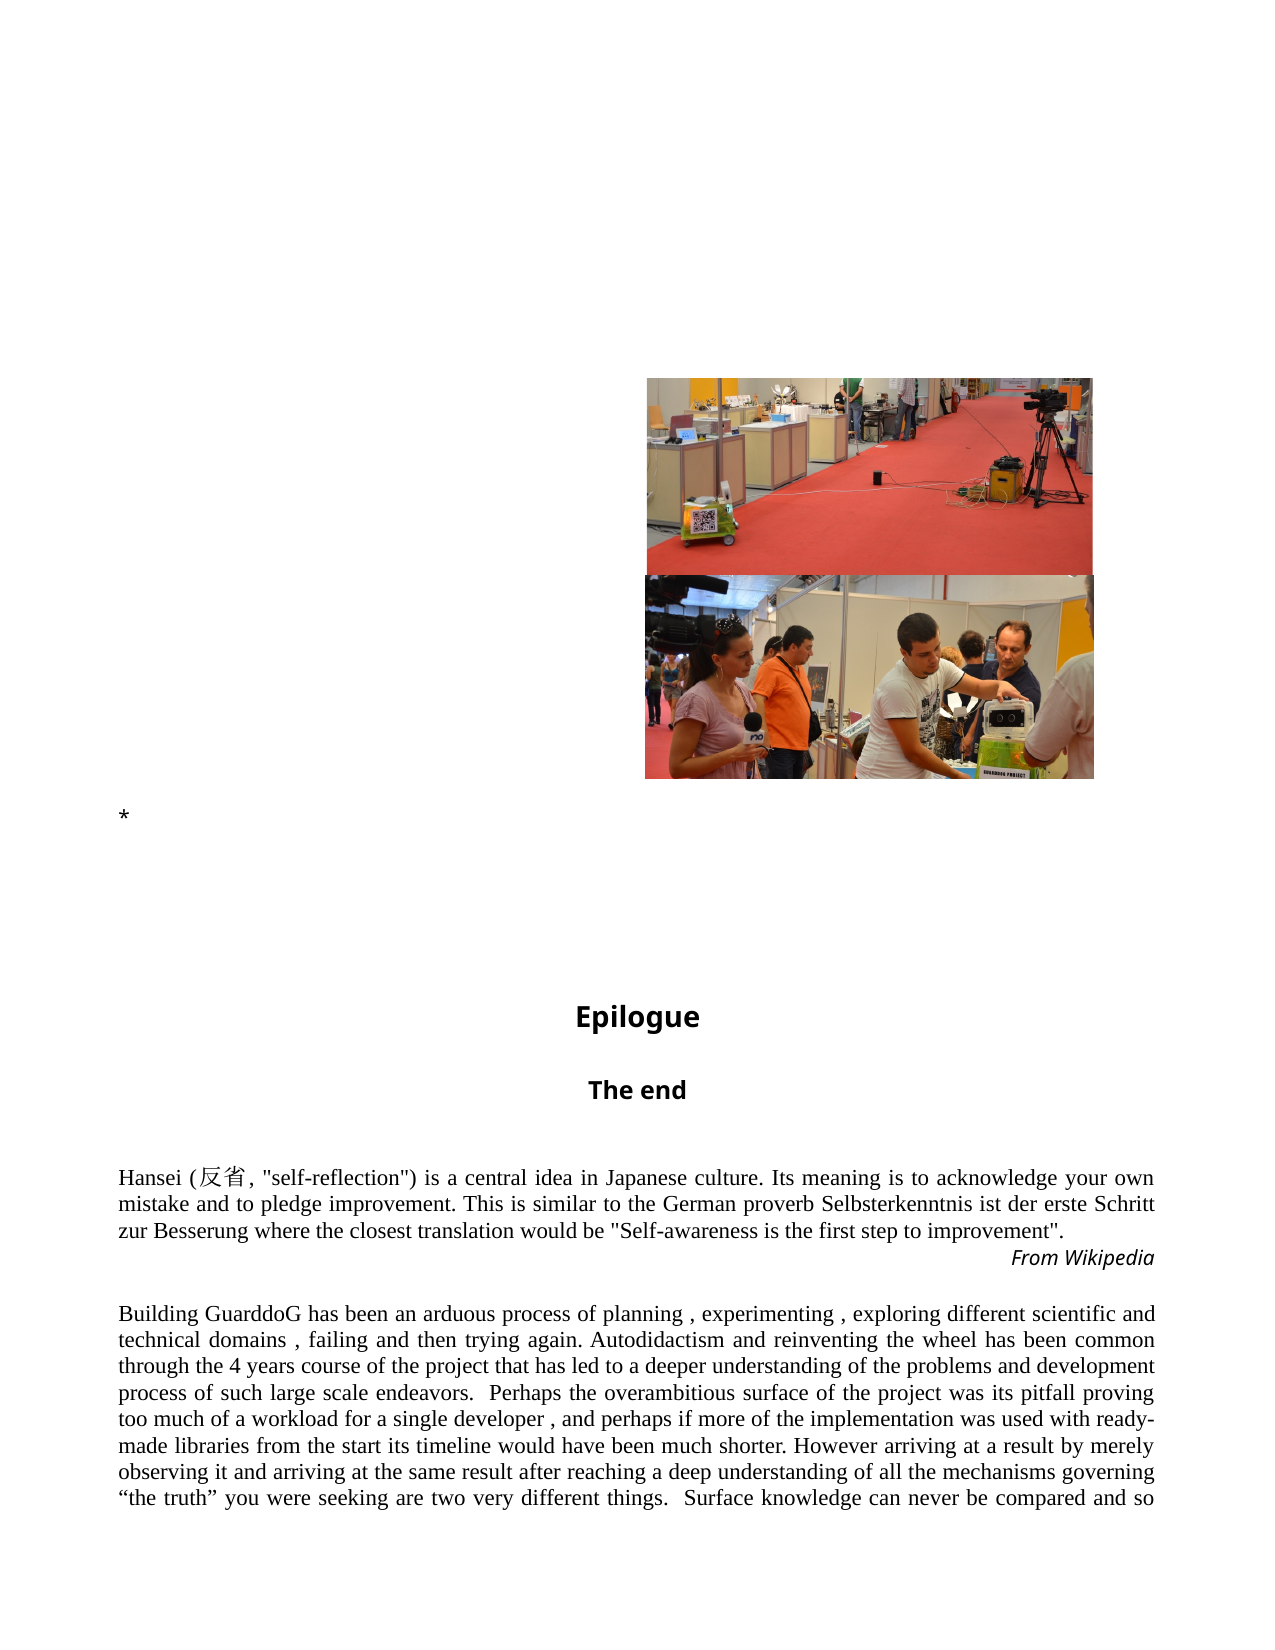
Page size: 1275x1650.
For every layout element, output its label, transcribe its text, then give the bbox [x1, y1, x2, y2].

text Hansei (反省, "self-reflection") is a central idea in Japanese culture. Its meaning is to acknowledge your own mistake and to pledge improvement. This is similar to the German proverb Selbsterkenntnis ist der erste Schritt zur Besserung where the closest translation would be "Self-awareness is the first step to improvement". [118, 1164, 1157, 1243]
text Epilogue [118, 996, 1157, 1036]
text The end [118, 1073, 1157, 1107]
text * [118, 803, 1157, 832]
text From Wikipedia [118, 1243, 1157, 1271]
text Building GuarddoG has been an arduous process of planning , experimenting , exploring different scientific and technical domains , failing and then trying again. Autodidactism and reinventing the wheel has been common through the 4 years course of the project that has led to a deeper understanding of the problems and development process of such large scale endeavors. Perhaps the overambitious surface of the project was its pitfall proving too much of a workload for a single developer , and perhaps if more of the implementation was used with ready-made libraries from the start its timeline would have been much shorter. However arriving at a result by merely observing it and arriving at the same result after reaching a deep understanding of all the mechanisms governing “the truth” you were seeking are two very different things. Surface knowledge can never be compared and so [118, 1300, 1157, 1511]
picture [645, 378, 1094, 779]
